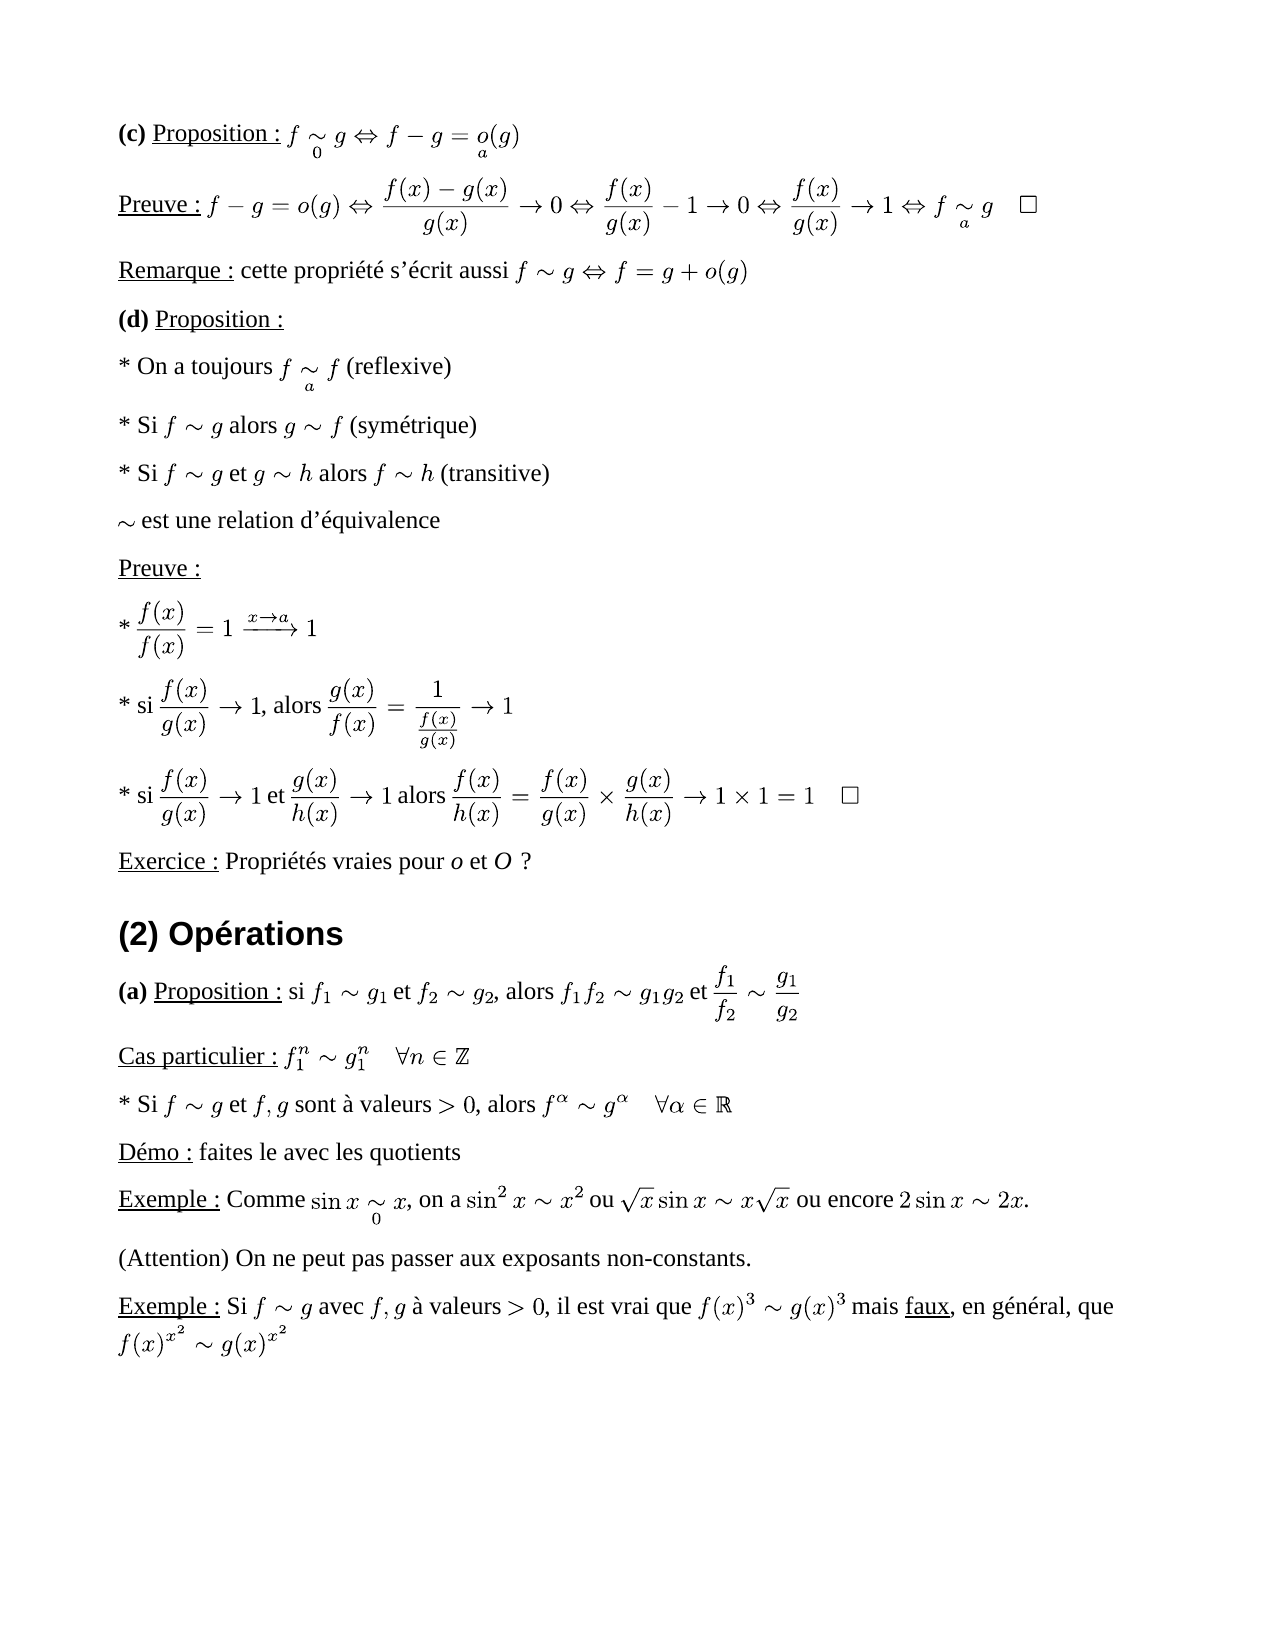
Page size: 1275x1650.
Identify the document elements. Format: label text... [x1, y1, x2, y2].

text (c) Proposition : [118, 118, 1157, 158]
text Preuve : [118, 177, 426, 236]
text (d) Proposition : [118, 304, 1157, 332]
text Exemple : Comme , on a ou ou encore . [118, 1184, 1157, 1225]
text * [118, 601, 138, 659]
text * si , alors [118, 678, 420, 749]
text Remarque : cette propriété s’écrit aussi [118, 255, 1157, 285]
text * On a toujours (reflexive) [118, 351, 1157, 391]
text [833, 177, 1157, 236]
text * Si alors (symétrique) [118, 410, 1157, 439]
text Exercice : Propriétés vraies pour o et O ? [118, 846, 1157, 874]
text Preuve : [118, 553, 1157, 582]
text [369, 678, 1157, 749]
text (a) Proposition : si et , alors et [118, 965, 723, 1022]
text [666, 768, 1157, 827]
text * Si et alors (transitive) [118, 458, 1157, 486]
subtitle (2) Opérations [118, 914, 1157, 953]
text alors [332, 768, 474, 827]
text [727, 965, 1157, 1022]
text Démo : faites le avec les quotients [118, 1137, 1157, 1166]
text et [201, 768, 312, 827]
text est une relation d’équivalence [118, 505, 1157, 534]
text * Si et sont à valeurs , alors [118, 1089, 1157, 1118]
text Cas particulier : [118, 1041, 1157, 1070]
text Exemple : Si avec à valeurs , il est vrai que mais faux, en général, que [118, 1291, 1157, 1357]
text [315, 601, 1157, 659]
text * si [118, 768, 181, 827]
text (Attention) On ne peut pas passer aux exposants non-constants. [118, 1243, 1157, 1272]
